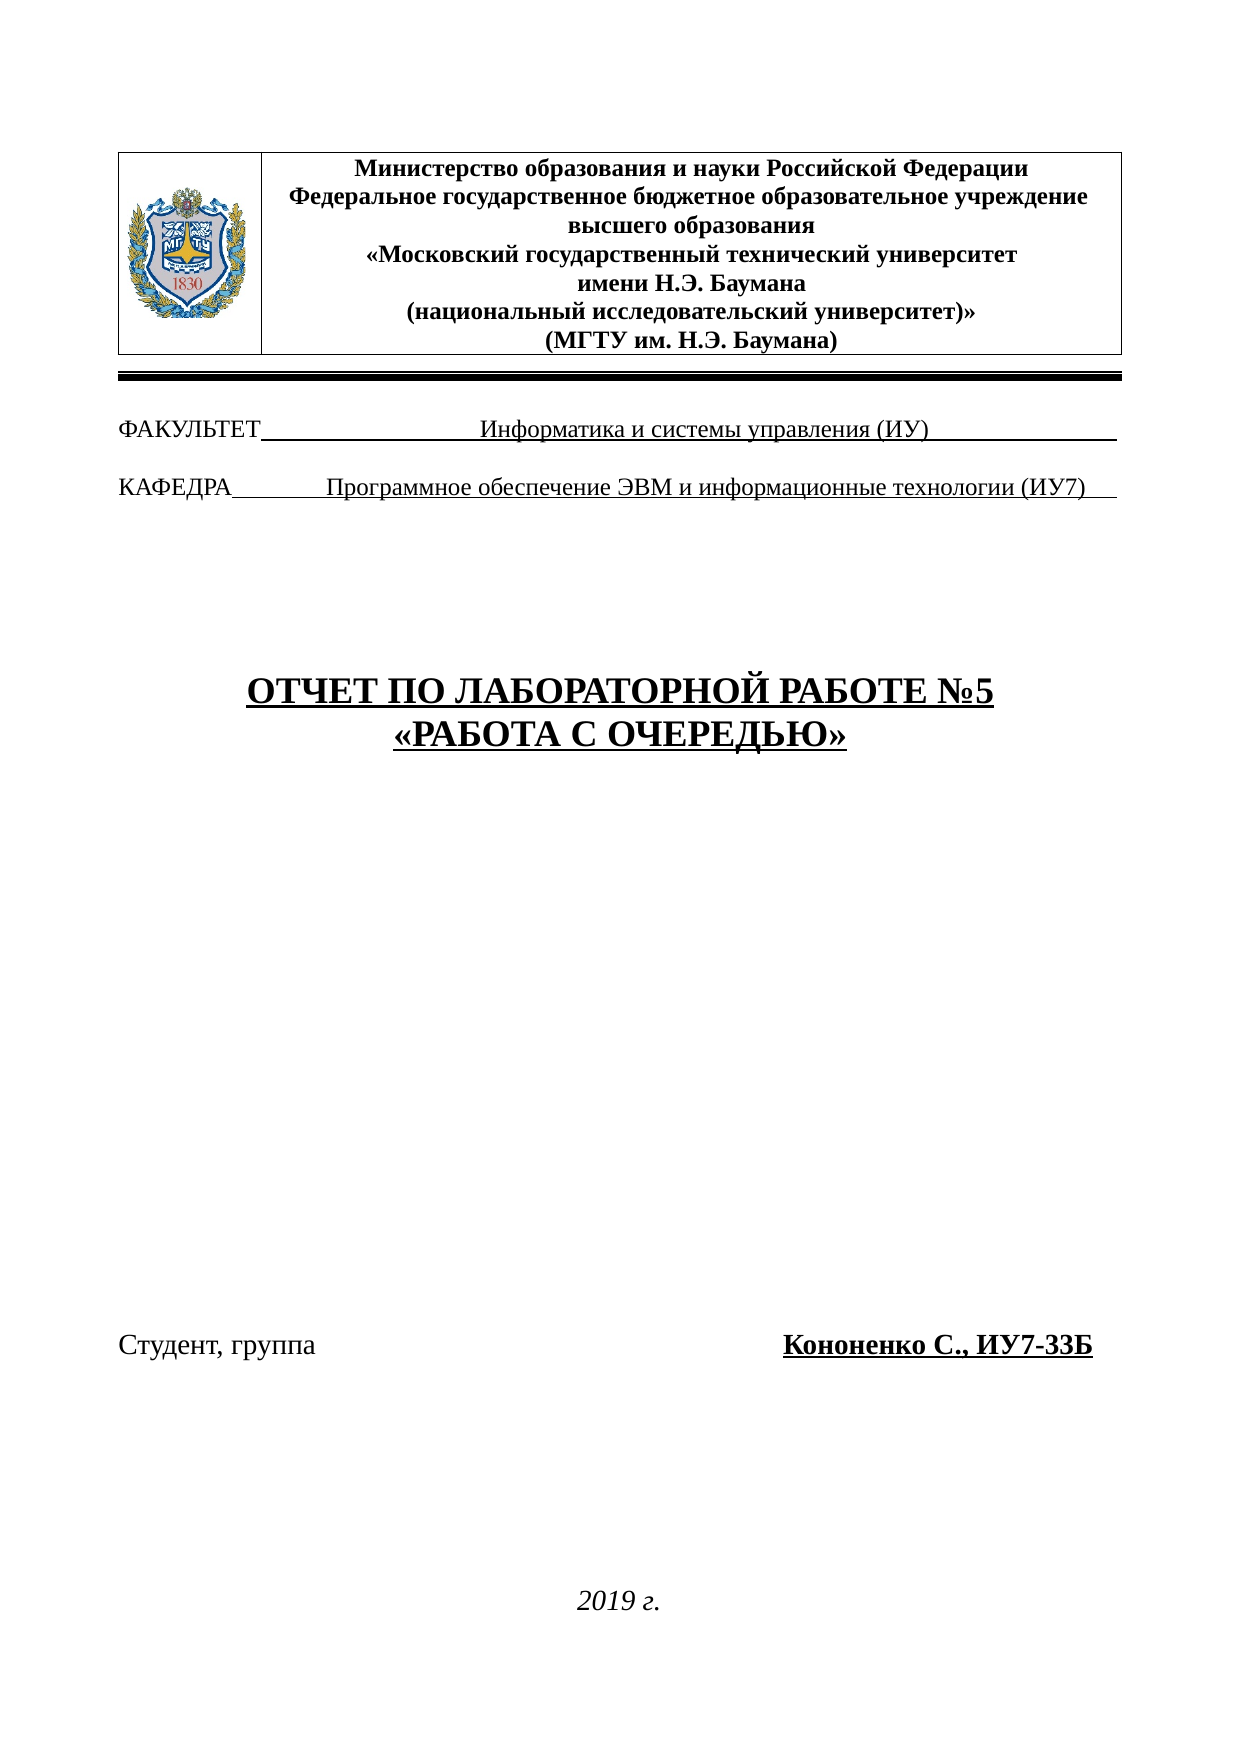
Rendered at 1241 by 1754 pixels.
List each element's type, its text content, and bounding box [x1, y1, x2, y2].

text ФАКУЛЬТЕТ Информатика и системы управления (ИУ) [118, 414, 1122, 443]
picture [127, 187, 248, 323]
text ОТЧЕТ ПО ЛАБОРАТОРНОЙ РАБОТЕ №5 «РАБОТА С ОЧЕРЕДЬЮ» [118, 668, 1122, 754]
table_header Министерство образования и науки Российской Федерации Федеральное государственное бюджетное образовательное учреждение высшего образования «Московский государственный технический университет имени Н.Э. Баумана (национальный исследовательский университет)» (МГТУ им. Н.Э. Баумана) [262, 153, 1121, 354]
text Студент, группа Кононенко С., ИУ7-33Б [118, 1327, 1122, 1394]
text КАФЕДРА Программное обеспечение ЭВМ и информационные технологии (ИУ7) [118, 472, 1122, 501]
text 2019 г. [118, 1583, 1122, 1617]
table_header [119, 153, 261, 354]
